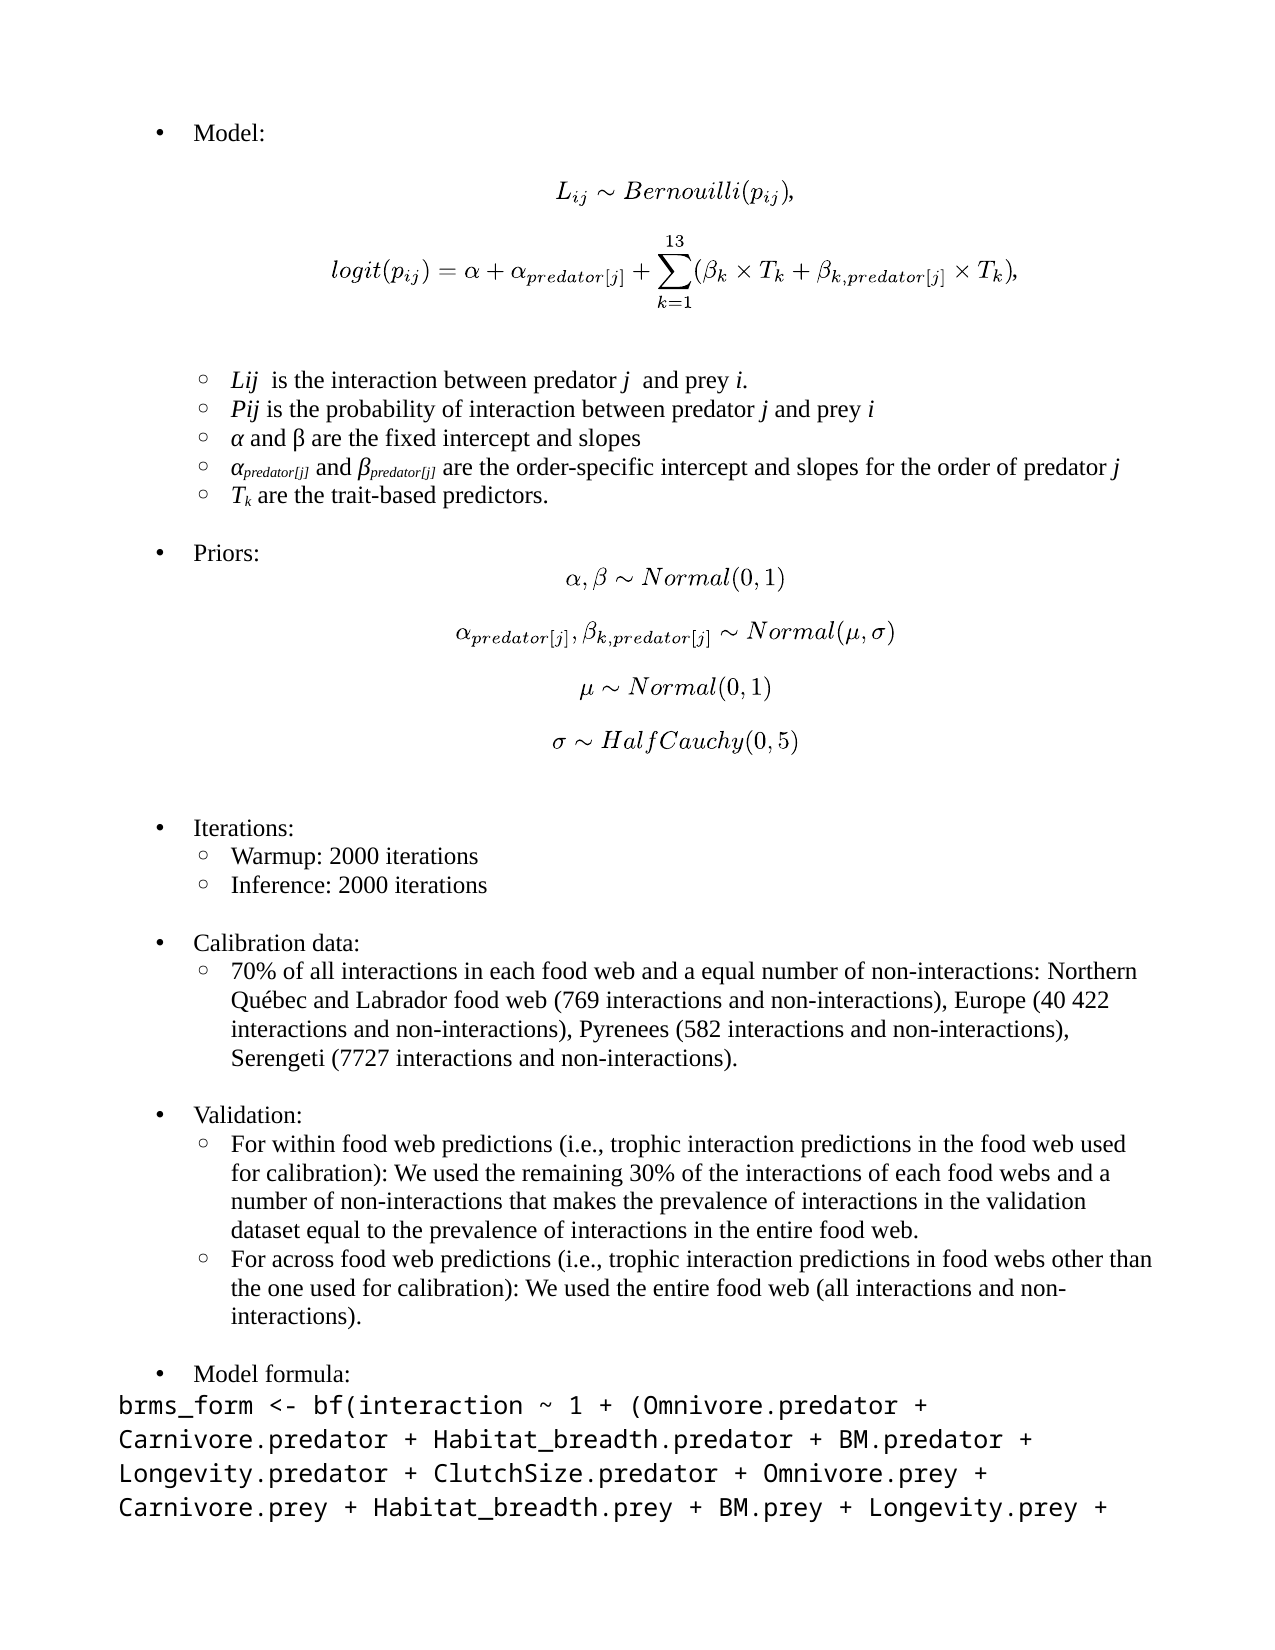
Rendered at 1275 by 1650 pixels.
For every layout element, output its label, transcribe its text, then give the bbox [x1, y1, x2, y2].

list Warmup: 2000 iterations [193, 841, 1157, 870]
list For within food web predictions (i.e., trophic interaction predictions in the food web used for calibration): We used the remaining 30% of the interactions of each food webs and a number of non-interactions that makes the prevalence of interactions in the validation dataset equal to the prevalence of interactions in the entire food web. [193, 1129, 1157, 1244]
list Model formula: [156, 1359, 1157, 1388]
list , [683, 235, 1157, 308]
list Inference: 2000 iterations [193, 870, 1157, 899]
list For across food web predictions (i.e., trophic interaction predictions in food webs other than the one used for calibration): We used the entire food web (all interactions and non-interactions). [193, 1244, 1157, 1330]
list , [156, 176, 1157, 206]
list 70% of all interactions in each food web and a equal number of non-interactions: Northern Québec and Labrador food web (769 interactions and non-interactions), Europe (40 422 interactions and non-interactions), Pyrenees (582 interactions and non-interactions), Serengeti (7727 interactions and non-interactions). [193, 956, 1157, 1071]
list Calibration data: [156, 928, 1157, 956]
list Pij is the probability of interaction between predator j and prey i [193, 394, 1157, 423]
list [156, 235, 667, 308]
list Lij is the interaction between predator j and prey i. [193, 366, 1157, 394]
text brms_form <- bf(interaction ~ 1 + (Omnivore.predator + Carnivore.predator + Habitat_breadth.predator + BM.predator + Longevity.predator + ClutchSize.predator + Omnivore.prey + Carnivore.prey + Habitat_breadth.prey + BM.prey + Longevity.prey + [118, 1388, 1157, 1524]
list α and β are the fixed intercept and slopes [193, 423, 1157, 452]
list Model: [156, 118, 1157, 147]
list Priors: [156, 538, 1157, 567]
list αpredator[j] and βpredator[j] are the order-specific intercept and slopes for the order of predator j [193, 452, 1157, 481]
list Validation: [156, 1100, 1157, 1129]
list Tk are the trait-based predictors. [193, 481, 1157, 509]
list Iterations: [156, 813, 1157, 841]
